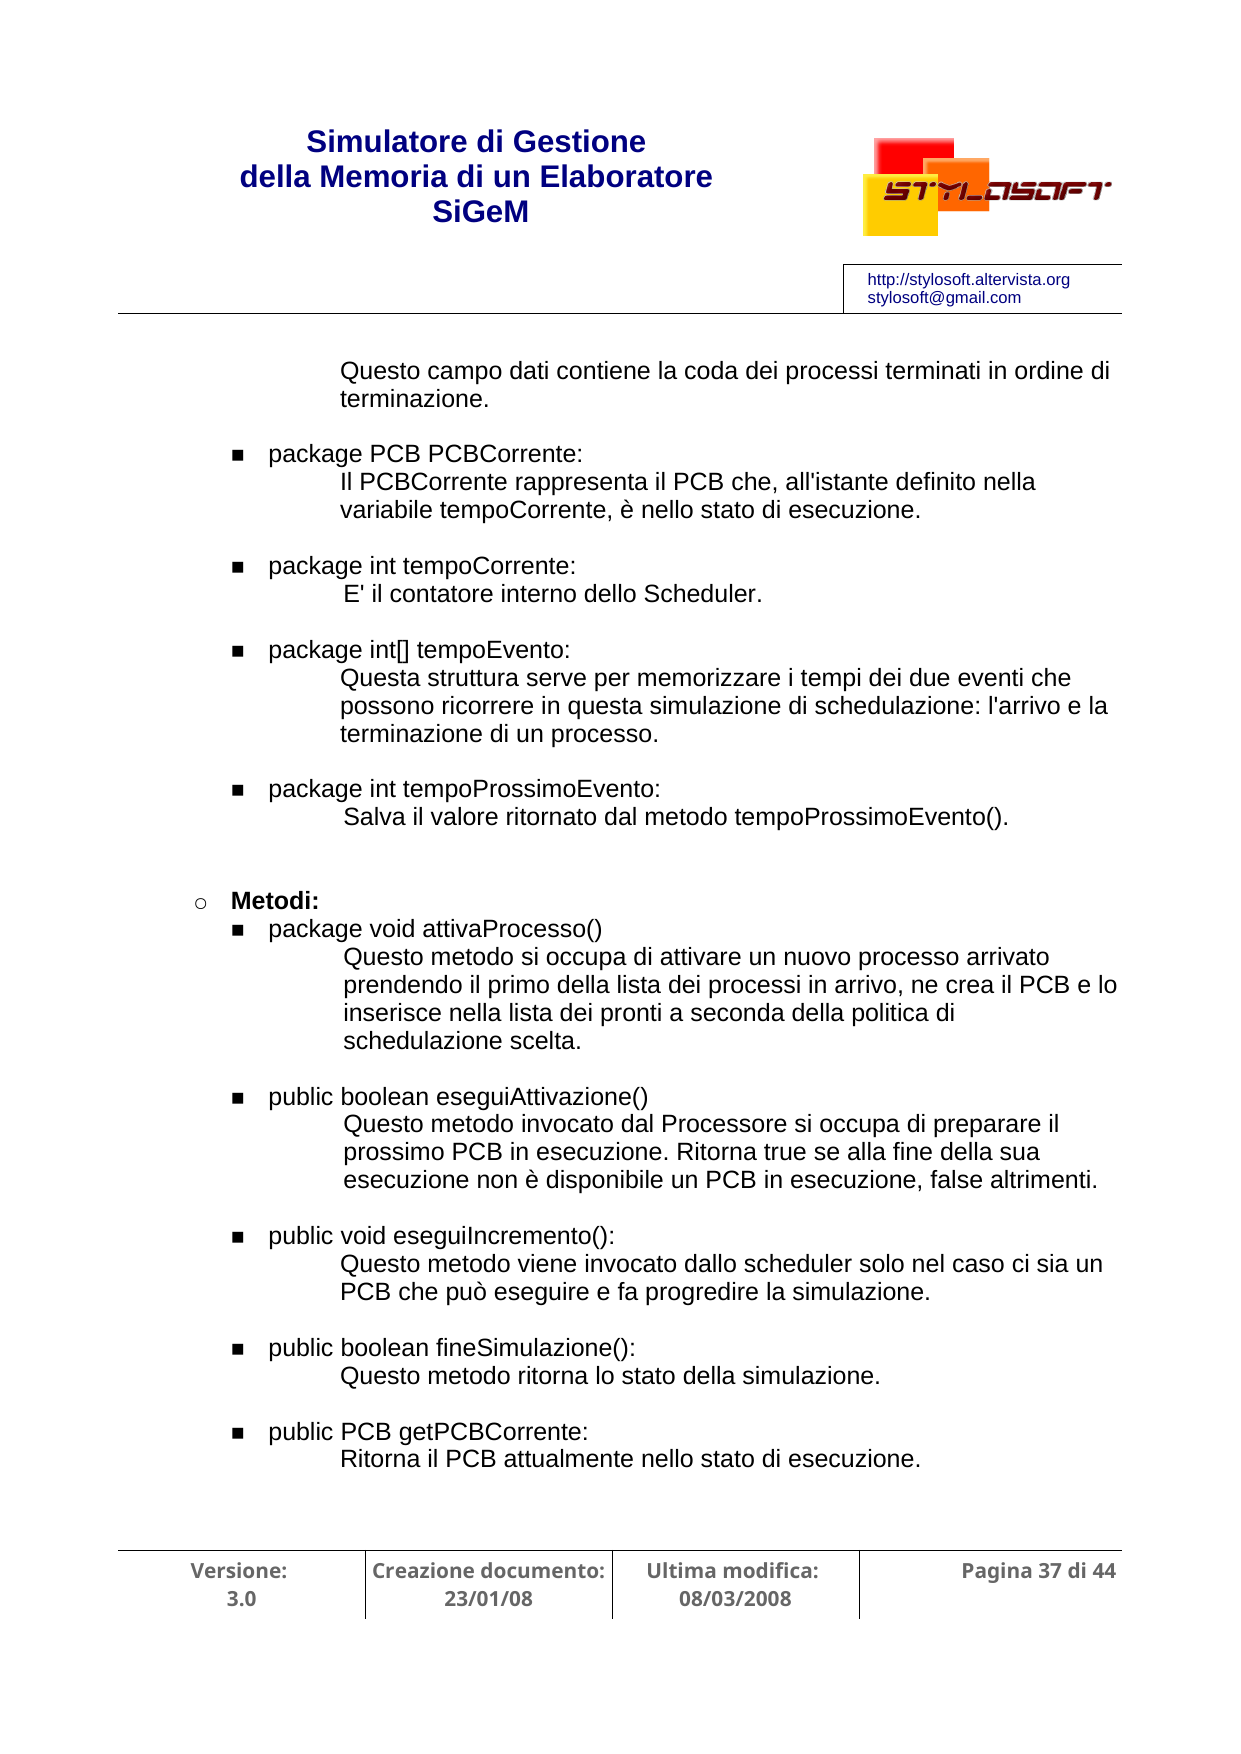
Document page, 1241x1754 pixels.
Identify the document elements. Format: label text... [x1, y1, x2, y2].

list Salva il valore ritornato dal metodo tempoProssimoEvento(). [306, 803, 1122, 831]
text Questo metodo ritorna lo stato della simulazione. [118, 1362, 1122, 1389]
list public PCB getPCBCorrente: [231, 1417, 1122, 1445]
text Il PCBCorrente rappresenta il PCB che, all'istante definito nella variabile tempoCorrente, è nello stato di esecuzione. [118, 468, 1122, 524]
list public boolean eseguiAttivazione() [231, 1082, 1122, 1110]
picture [848, 123, 1117, 247]
list package int tempoProssimoEvento: [231, 775, 1122, 803]
list Questo metodo si occupa di attivare un nuovo processo arrivato prendendo il primo della lista dei processi in arrivo, ne crea il PCB e lo inserisce nella lista dei pronti a seconda della politica di schedulazione scelta. [306, 943, 1122, 1054]
list E' il contatore interno dello Scheduler. [306, 580, 1122, 608]
list Metodi: [193, 887, 1122, 915]
list package int[] tempoEvento: [231, 636, 1122, 664]
text Ritorna il PCB attualmente nello stato di esecuzione. [118, 1445, 1122, 1473]
list public boolean fineSimulazione(): [231, 1334, 1122, 1362]
list package PCB PCBCorrente: [231, 440, 1122, 468]
text Questa struttura serve per memorizzare i tempi dei due eventi che possono ricorrere in questa simulazione di schedulazione: l'arrivo e la terminazione di un processo. [118, 664, 1122, 747]
list package int tempoCorrente: [231, 552, 1122, 580]
text Questo campo dati contiene la coda dei processi terminati in ordine di terminazione. [118, 357, 1122, 412]
list Questo metodo invocato dal Processore si occupa di preparare il prossimo PCB in esecuzione. Ritorna true se alla fine della sua esecuzione non è disponibile un PCB in esecuzione, false altrimenti. [306, 1110, 1122, 1194]
list public void eseguiIncremento(): [231, 1222, 1122, 1250]
list package void attivaProcesso() [231, 915, 1122, 943]
text Questo metodo viene invocato dallo scheduler solo nel caso ci sia un PCB che può eseguire e fa progredire la simulazione. [118, 1250, 1122, 1306]
